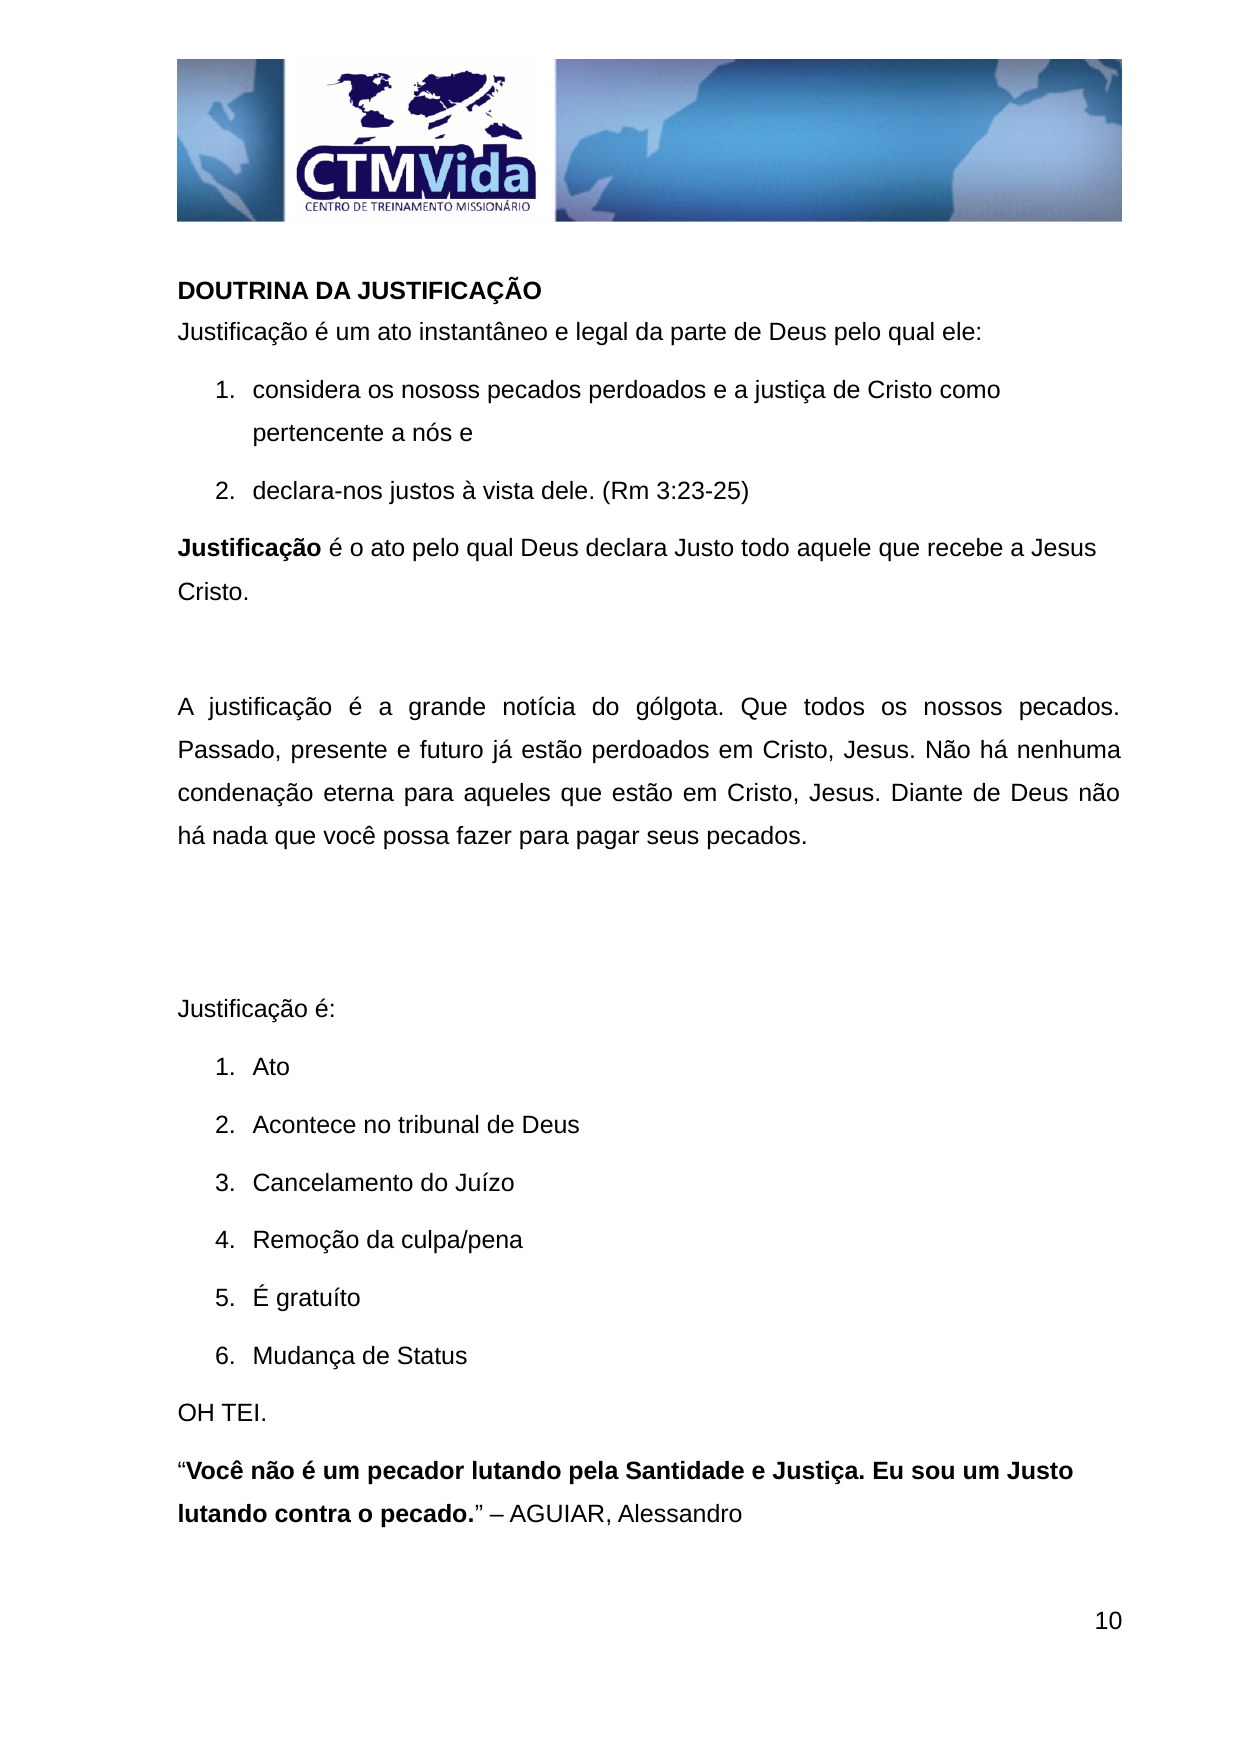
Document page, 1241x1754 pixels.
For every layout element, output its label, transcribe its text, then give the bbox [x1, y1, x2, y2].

text Justificação é: [177, 994, 1122, 1023]
list considera os nososs pecados perdoados e a justiça de Cristo como pertencente a nós e [215, 375, 1122, 447]
list Acontece no tribunal de Deus [215, 1110, 1122, 1139]
text A justificação é a grande notícia do gólgota. Que todos os nossos pecados. Passado, presente e futuro já estão perdoados em Cristo, Jesus. Não há nenhuma condenação eterna para aqueles que estão em Cristo, Jesus. Diante de Deus não há nada que você possa fazer para pagar seus pecados. [177, 692, 1122, 850]
subtitle Doutrina da Justificação [177, 276, 1122, 305]
list Remoção da culpa/pena [215, 1225, 1122, 1254]
text Justificação é o ato pelo qual Deus declara Justo todo aquele que recebe a Jesus Cristo. [177, 533, 1122, 605]
text OH TEI. [177, 1398, 1122, 1427]
list declara-nos justos à vista dele. (Rm 3:23-25) [215, 476, 1122, 504]
list Cancelamento do Juízo [215, 1168, 1122, 1196]
list Mudança de Status [215, 1341, 1122, 1369]
text “Você não é um pecador lutando pela Santidade e Justiça. Eu sou um Justo lutando contra o pecado.” – AGUIAR, Alessandro [177, 1456, 1122, 1528]
text Justificação é um ato instantâneo e legal da parte de Deus pelo qual ele: [177, 317, 1122, 346]
list É gratuíto [215, 1283, 1122, 1312]
list Ato [215, 1052, 1122, 1081]
picture [177, 59, 1122, 222]
